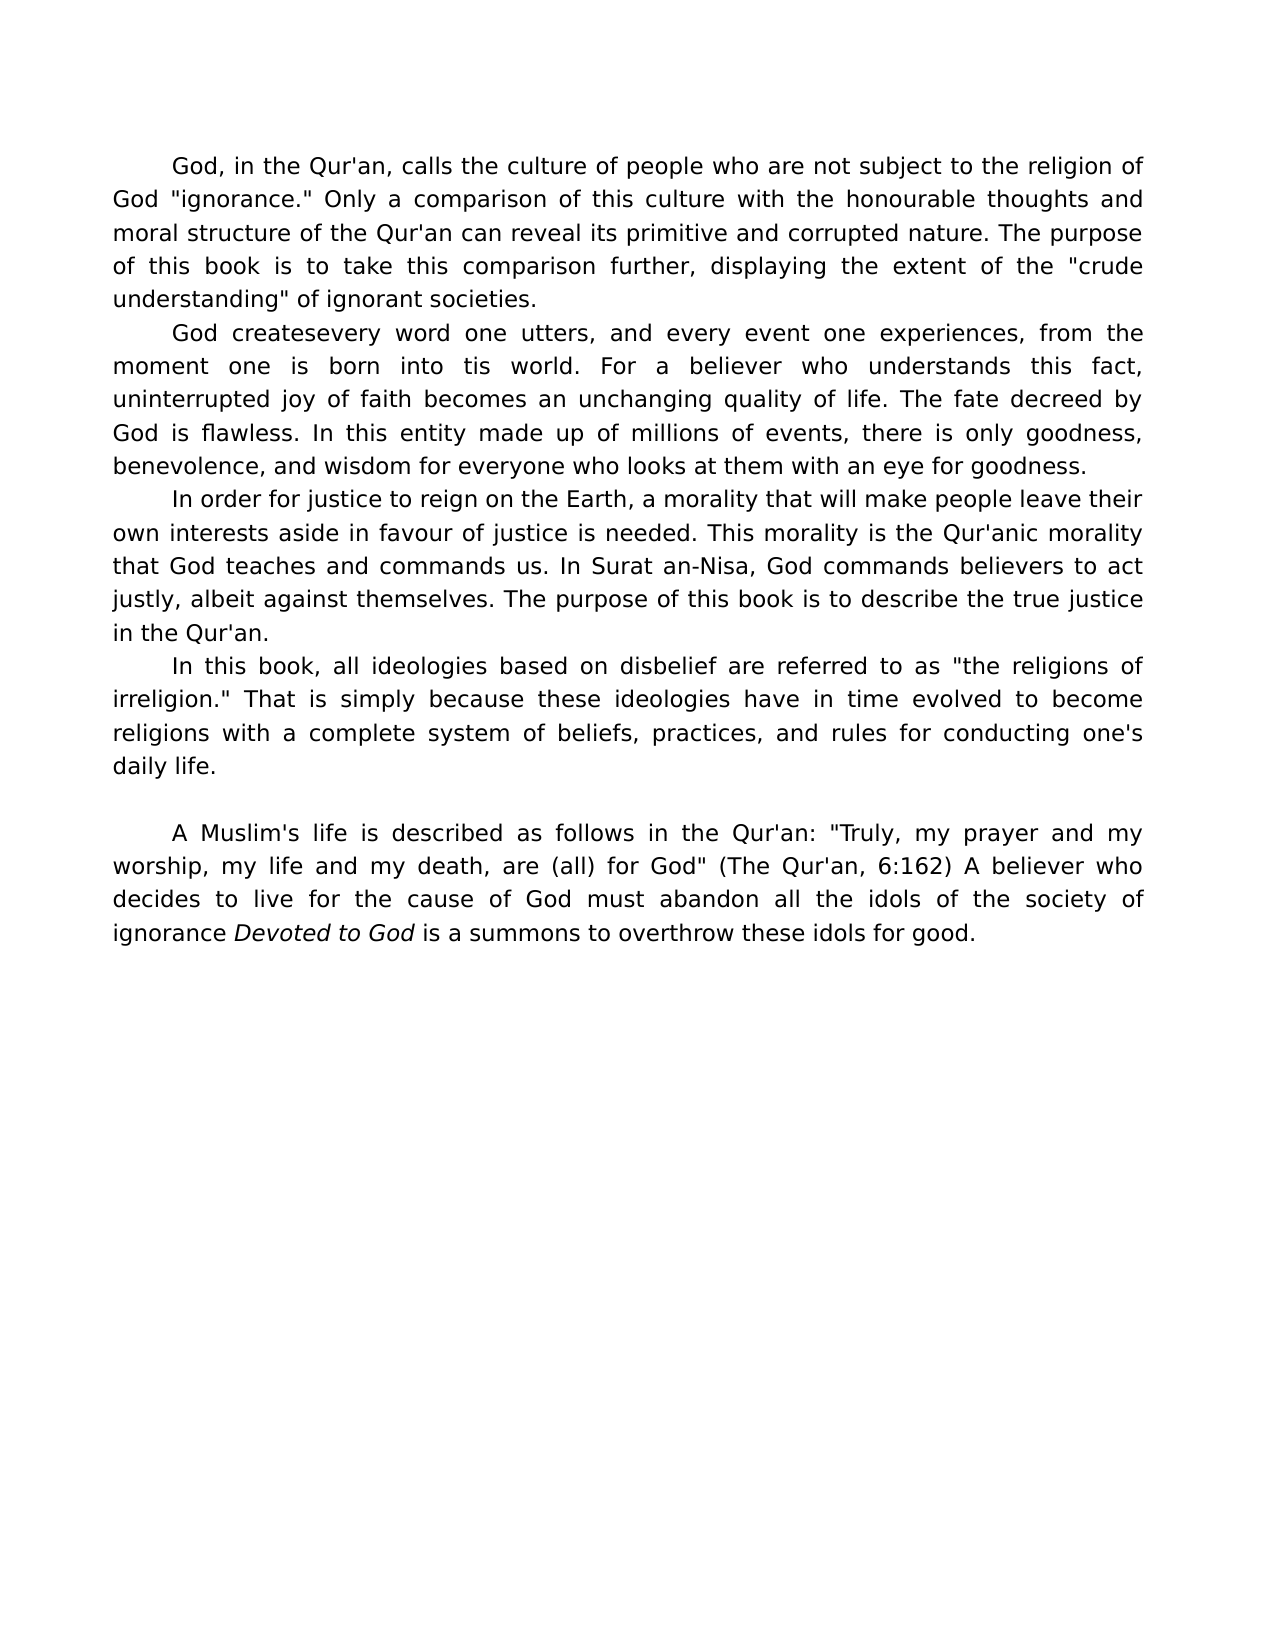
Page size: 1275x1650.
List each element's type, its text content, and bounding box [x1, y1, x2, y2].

text In this book, all ideologies based on disbelief are referred to as "the religions of irreligion." That is simply because these ideologies have in time evolved to become religions with a complete system of beliefs, practices, and rules for conducting one's daily life. [112, 648, 1145, 781]
text In order for justice to reign on the Earth, a morality that will make people leave their own interests aside in favour of justice is needed. This morality is the Qur'anic morality that God teaches and commands us. In Surat an-Nisa, God commands believers to act justly, albeit against themselves. The purpose of this book is to describe the true justice in the Qur'an. [112, 481, 1145, 648]
text God createsevery word one utters, and every event one experiences, from the moment one is born into tis world. For a believer who understands this fact, uninterrupted joy of faith becomes an unchanging quality of life. The fate decreed by God is flawless. In this entity made up of millions of events, there is only goodness, benevolence, and wisdom for everyone who looks at them with an eye for goodness. [112, 314, 1145, 481]
text God, in the Qur'an, calls the culture of people who are not subject to the religion of God "ignorance." Only a comparison of this culture with the honourable thoughts and moral structure of the Qur'an can reveal its primitive and corrupted nature. The purpose of this book is to take this comparison further, displaying the extent of the "crude understanding" of ignorant societies. [112, 148, 1145, 314]
text A Muslim's life is described as follows in the Qur'an: "Truly, my prayer and my worship, my life and my death, are (all) for God" (The Qur'an, 6:162) A believer who decides to live for the cause of God must abandon all the idols of the society of ignorance Devoted to God is a summons to overthrow these idols for good. [112, 814, 1145, 948]
